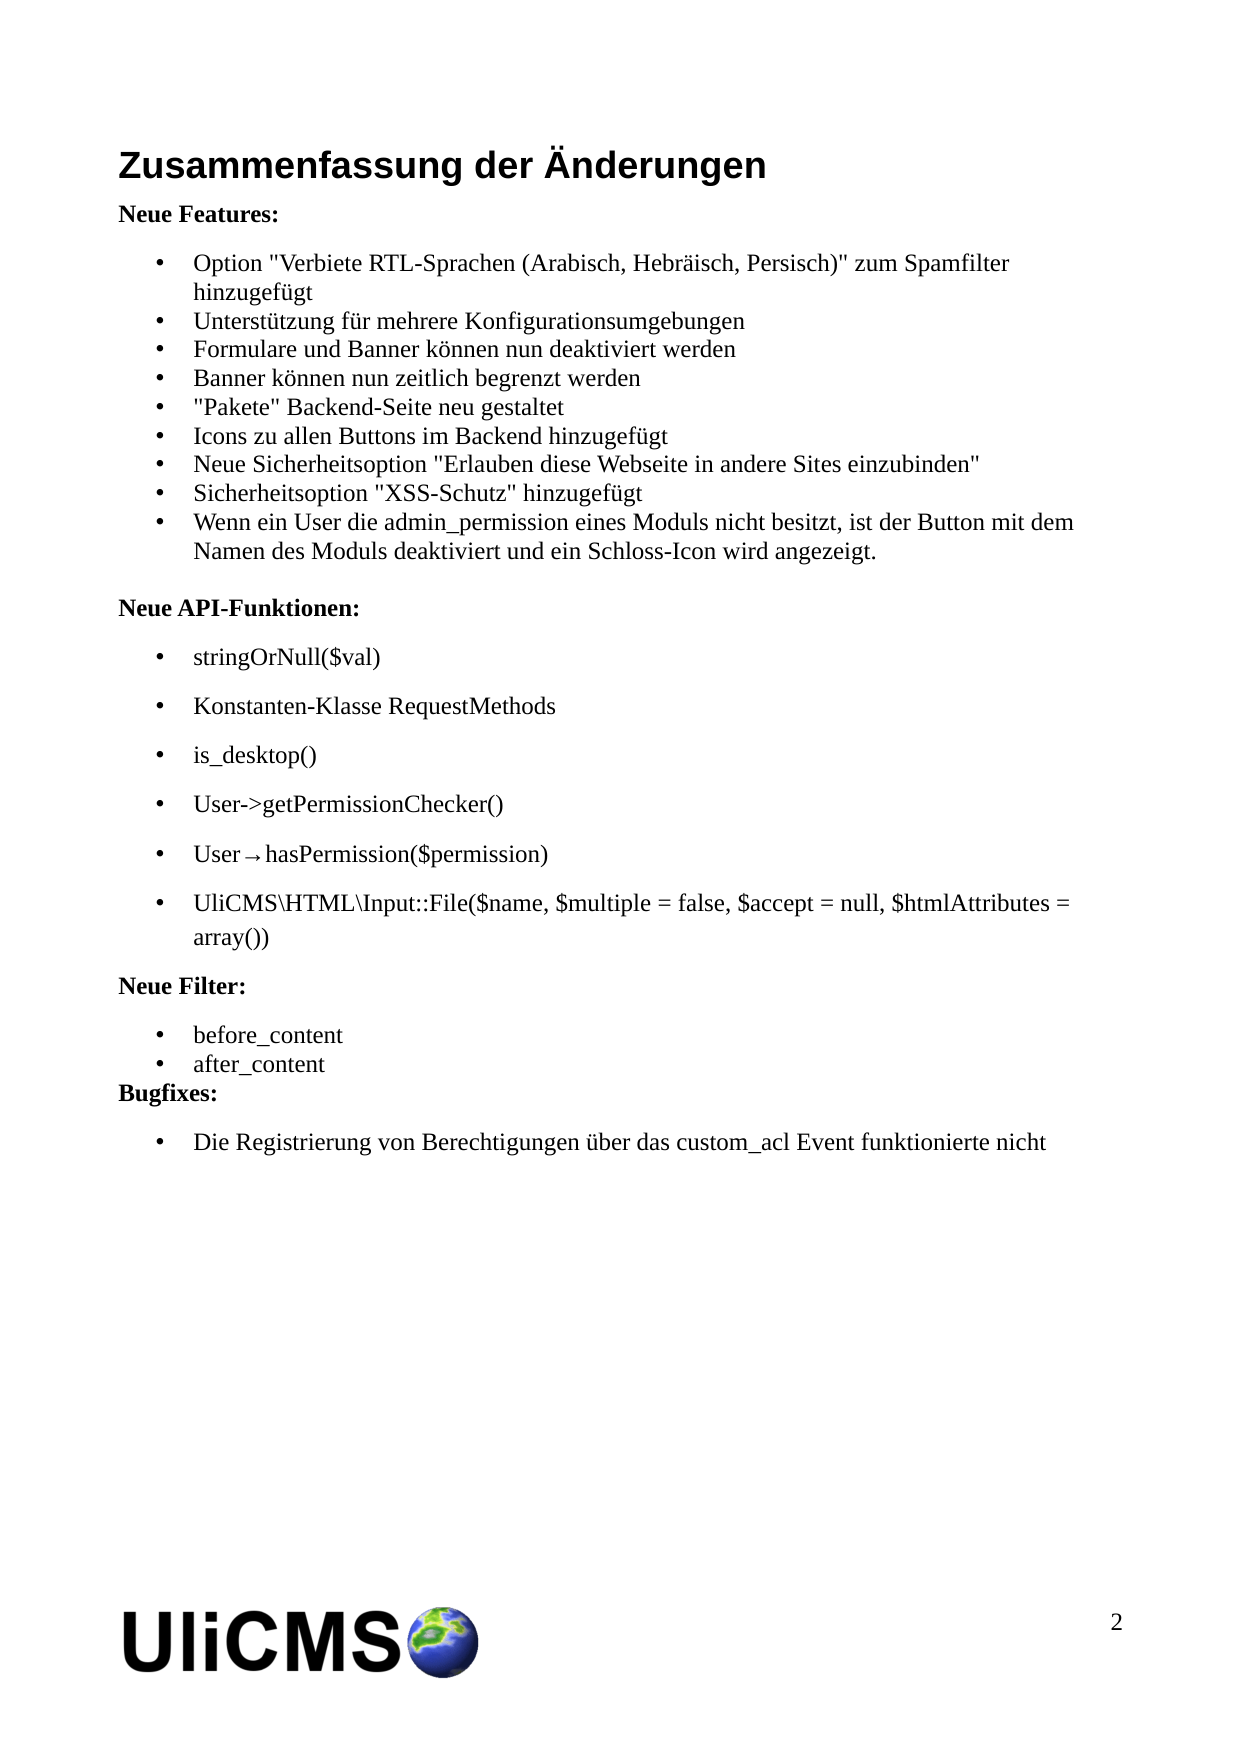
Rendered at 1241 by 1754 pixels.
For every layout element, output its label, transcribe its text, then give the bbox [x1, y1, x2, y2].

list Unterstützung für mehrere Konfigurationsumgebungen [156, 306, 1123, 334]
list after_content [156, 1049, 1123, 1078]
picture [118, 1607, 479, 1681]
list stringOrNull($val) [156, 642, 1123, 671]
list Sicherheitsoption "XSS-Schutz" hinzugefügt [156, 478, 1123, 507]
list Konstanten-Klasse RequestMethods [156, 691, 1123, 720]
text Neue Features: [118, 199, 1123, 228]
text Neue API-Funktionen: [118, 593, 1123, 622]
list Neue Sicherheitsoption "Erlauben diese Webseite in andere Sites einzubinden" [156, 449, 1123, 478]
list Icons zu allen Buttons im Backend hinzugefügt [156, 421, 1123, 449]
list UliCMS\HTML\Input::File($name, $multiple = false, $accept = null, $htmlAttributes = array()) [156, 888, 1123, 951]
text Bugfixes: [118, 1078, 1123, 1107]
list Die Registrierung von Berechtigungen über das custom_acl Event funktionierte nicht [156, 1127, 1123, 1156]
list Option "Verbiete RTL-Sprachen (Arabisch, Hebräisch, Persisch)" zum Spamfilter hinzugefügt [156, 248, 1123, 306]
list "Pakete" Backend-Seite neu gestaltet [156, 392, 1123, 421]
list User->getPermissionChecker() [156, 789, 1123, 818]
list Banner können nun zeitlich begrenzt werden [156, 363, 1123, 392]
list Formulare und Banner können nun deaktiviert werden [156, 334, 1123, 363]
list before_content [156, 1020, 1123, 1049]
list User→hasPermission($permission) [156, 839, 1123, 867]
text Neue Filter: [118, 971, 1123, 1000]
list is_desktop() [156, 741, 1123, 769]
list Wenn ein User die admin_permission eines Moduls nicht besitzt, ist der Button mit dem Namen des Moduls deaktiviert und ein Schloss-Icon wird angezeigt. [156, 507, 1123, 564]
